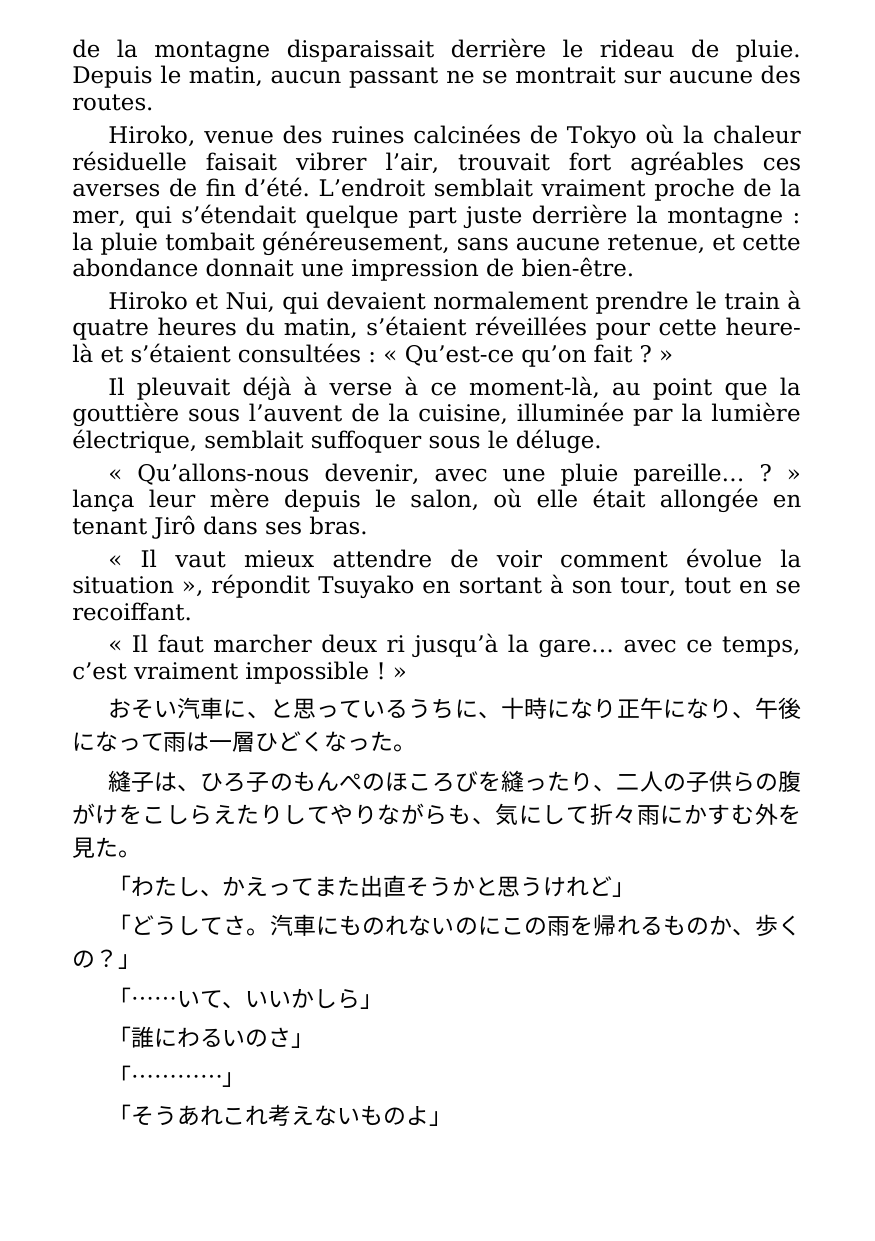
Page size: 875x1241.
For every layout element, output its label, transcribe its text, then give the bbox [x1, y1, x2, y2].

text 「どうしてさ。汽車にものれないのにこの雨を帰れるものか、歩くの？」 [72, 908, 802, 974]
text de la montagne disparaissait derrière le rideau de pluie. Depuis le matin, aucun passant ne se montrait sur aucune des routes. [72, 36, 802, 116]
text « Qu’allons-nous devenir, avec une pluie pareille… ? » lança leur mère depuis le salon, où elle était allongée en tenant Jirô dans ses bras. [72, 460, 802, 540]
text 「…………」 [72, 1059, 802, 1092]
text Hiroko, venue des ruines calcinées de Tokyo où la chaleur résiduelle faisait vibrer l’air, trouvait fort agréables ces averses de fin d’été. L’endroit semblait vraiment proche de la mer, qui s’étendait quelque part juste derrière la montagne : la pluie tombait généreusement, sans aucune retenue, et cette abondance donnait une impression de bien-être. [72, 122, 802, 282]
text 「……いて、いいかしら」 [72, 981, 802, 1014]
text 縫子は、ひろ子のもんぺのほころびを縫ったり、二人の子供らの腹がけをこしらえたりしてやりながらも、気にして折々雨にかすむ外を見た。 [72, 763, 802, 863]
text Hiroko et Nui, qui devaient normalement prendre le train à quatre heures du matin, s’étaient réveillées pour cette heure-là et s’étaient consultées : « Qu’est-ce qu’on fait ? » [72, 288, 802, 368]
text 「わたし、かえってまた出直そうかと思うけれど」 [72, 869, 802, 902]
text « Il faut marcher deux ri jusqu’à la gare… avec ce temps, c’est vraiment impossible ! » [72, 632, 802, 685]
text 「誰にわるいのさ」 [72, 1020, 802, 1053]
text Il pleuvait déjà à verse à ce moment-là, au point que la gouttière sous l’auvent de la cuisine, illuminée par la lumière électrique, semblait suffoquer sous le déluge. [72, 374, 802, 454]
text おそい汽車に、と思っているうちに、十時になり正午になり、午後になって雨は一層ひどくなった。 [72, 691, 802, 757]
text « Il vaut mieux attendre de voir comment évolue la situation », répondit Tsuyako en sortant à son tour, tout en se recoiffant. [72, 546, 802, 626]
text 「そうあれこれ考えないものよ」 [72, 1098, 802, 1131]
